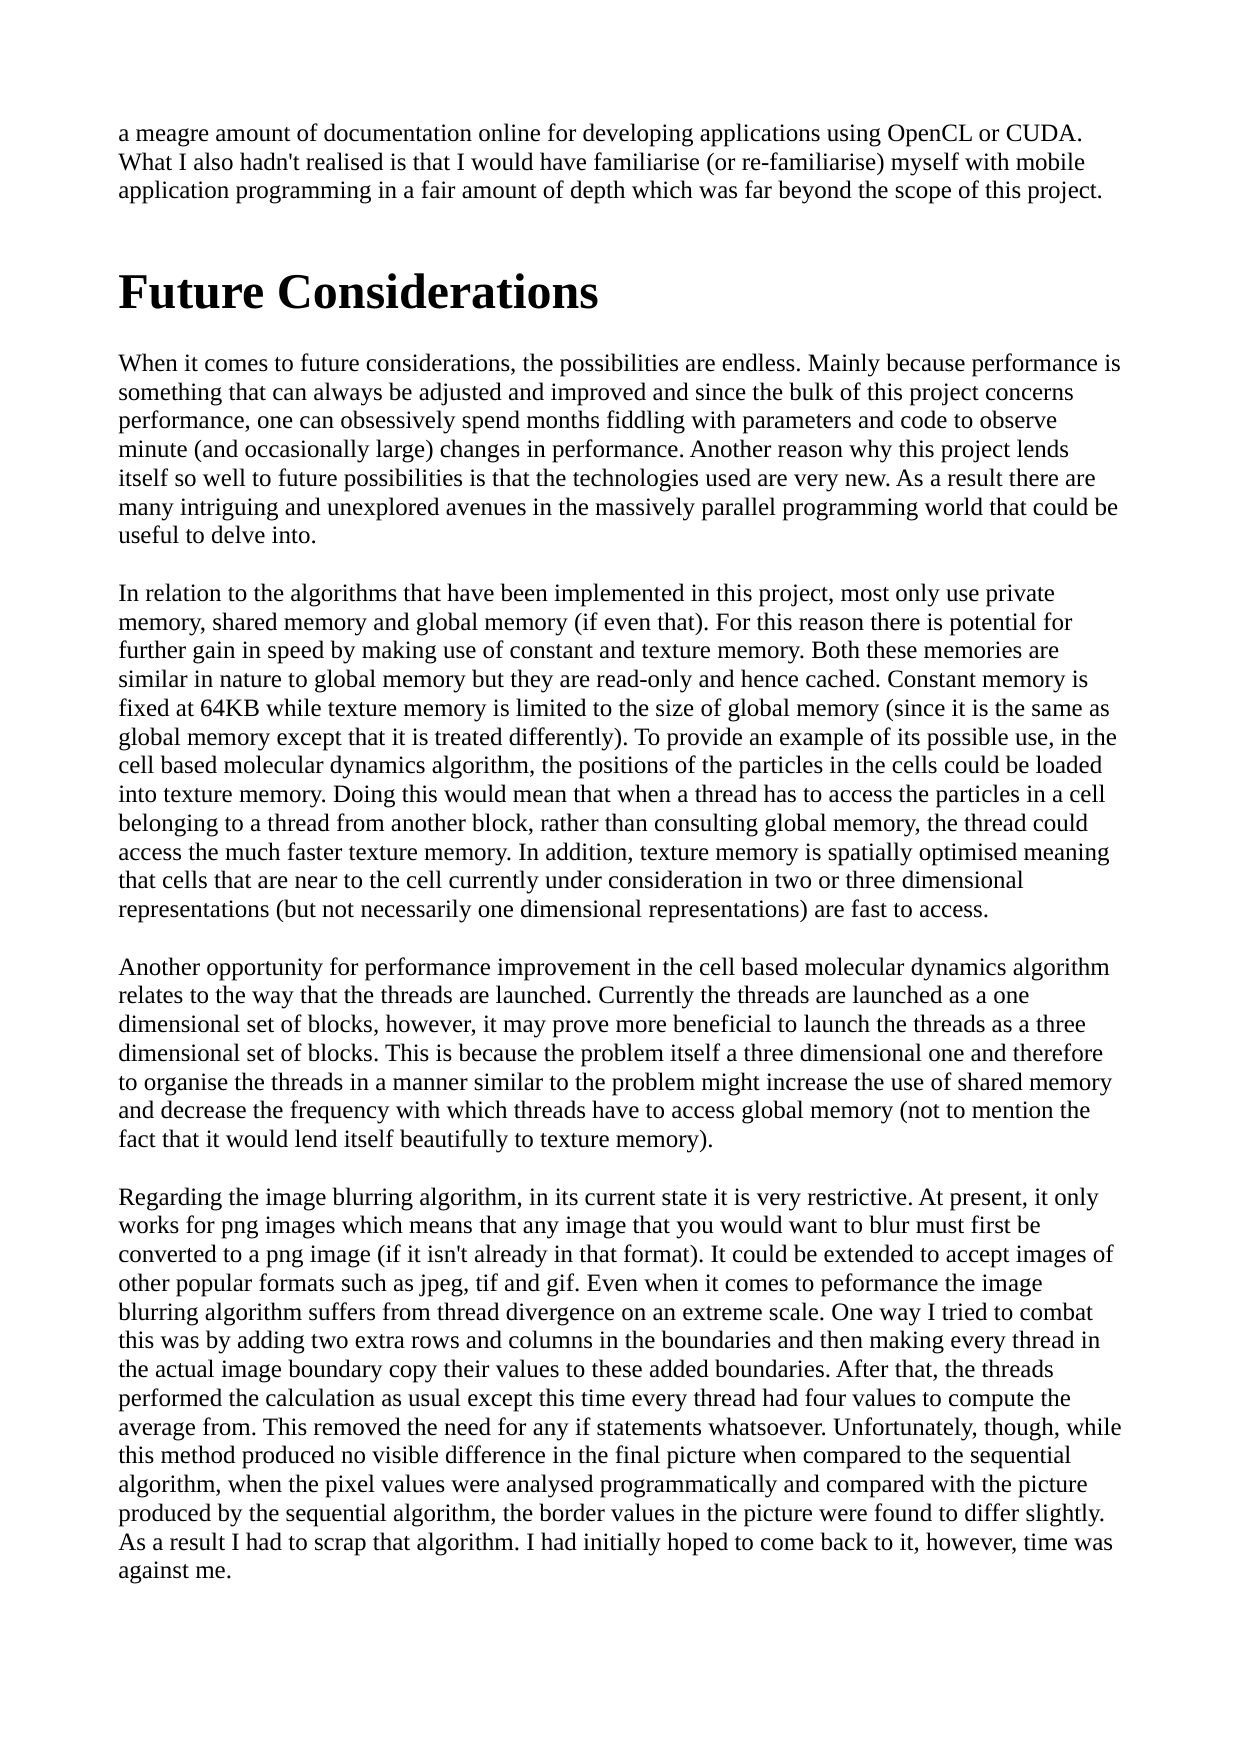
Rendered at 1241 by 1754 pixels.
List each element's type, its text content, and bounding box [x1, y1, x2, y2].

text Future Considerations [118, 262, 1122, 319]
text Regarding the image blurring algorithm, in its current state it is very restrictive. At present, it only works for png images which means that any image that you would want to blur must first be converted to a png image (if it isn't already in that format). It could be extended to accept images of other popular formats such as jpeg, tif and gif. Even when it comes to peformance the image blurring algorithm suffers from thread divergence on an extreme scale. One way I tried to combat this was by adding two extra rows and columns in the boundaries and then making every thread in the actual image boundary copy their values to these added boundaries. After that, the threads performed the calculation as usual except this time every thread had four values to compute the average from. This removed the need for any if statements whatsoever. Unfortunately, though, while this method produced no visible difference in the final picture when compared to the sequential algorithm, when the pixel values were analysed programmatically and compared with the picture produced by the sequential algorithm, the border values in the picture were found to differ slightly. As a result I had to scrap that algorithm. I had initially hoped to come back to it, however, time was against me. [118, 1182, 1122, 1584]
text a meagre amount of documentation online for developing applications using OpenCL or CUDA. What I also hadn't realised is that I would have familiarise (or re-familiarise) myself with mobile application programming in a fair amount of depth which was far beyond the scope of this project. [118, 118, 1122, 204]
text Another opportunity for performance improvement in the cell based molecular dynamics algorithm relates to the way that the threads are launched. Currently the threads are launched as a one dimensional set of blocks, however, it may prove more beneficial to launch the threads as a three dimensional set of blocks. This is because the problem itself a three dimensional one and therefore to organise the threads in a manner similar to the problem might increase the use of shared memory and decrease the frequency with which threads have to access global memory (not to mention the fact that it would lend itself beautifully to texture memory). [118, 952, 1122, 1153]
text When it comes to future considerations, the possibilities are endless. Mainly because performance is something that can always be adjusted and improved and since the bulk of this project concerns performance, one can obsessively spend months fiddling with parameters and code to observe minute (and occasionally large) changes in performance. Another reason why this project lends itself so well to future possibilities is that the technologies used are very new. As a result there are many intriguing and unexplored avenues in the massively parallel programming world that could be useful to delve into. [118, 348, 1122, 549]
text In relation to the algorithms that have been implemented in this project, most only use private memory, shared memory and global memory (if even that). For this reason there is potential for further gain in speed by making use of constant and texture memory. Both these memories are similar in nature to global memory but they are read-only and hence cached. Constant memory is fixed at 64KB while texture memory is limited to the size of global memory (since it is the same as global memory except that it is treated differently). To provide an example of its possible use, in the cell based molecular dynamics algorithm, the positions of the particles in the cells could be loaded into texture memory. Doing this would mean that when a thread has to access the particles in a cell belonging to a thread from another block, rather than consulting global memory, the thread could access the much faster texture memory. In addition, texture memory is spatially optimised meaning that cells that are near to the cell currently under consideration in two or three dimensional representations (but not necessarily one dimensional representations) are fast to access. [118, 578, 1122, 923]
